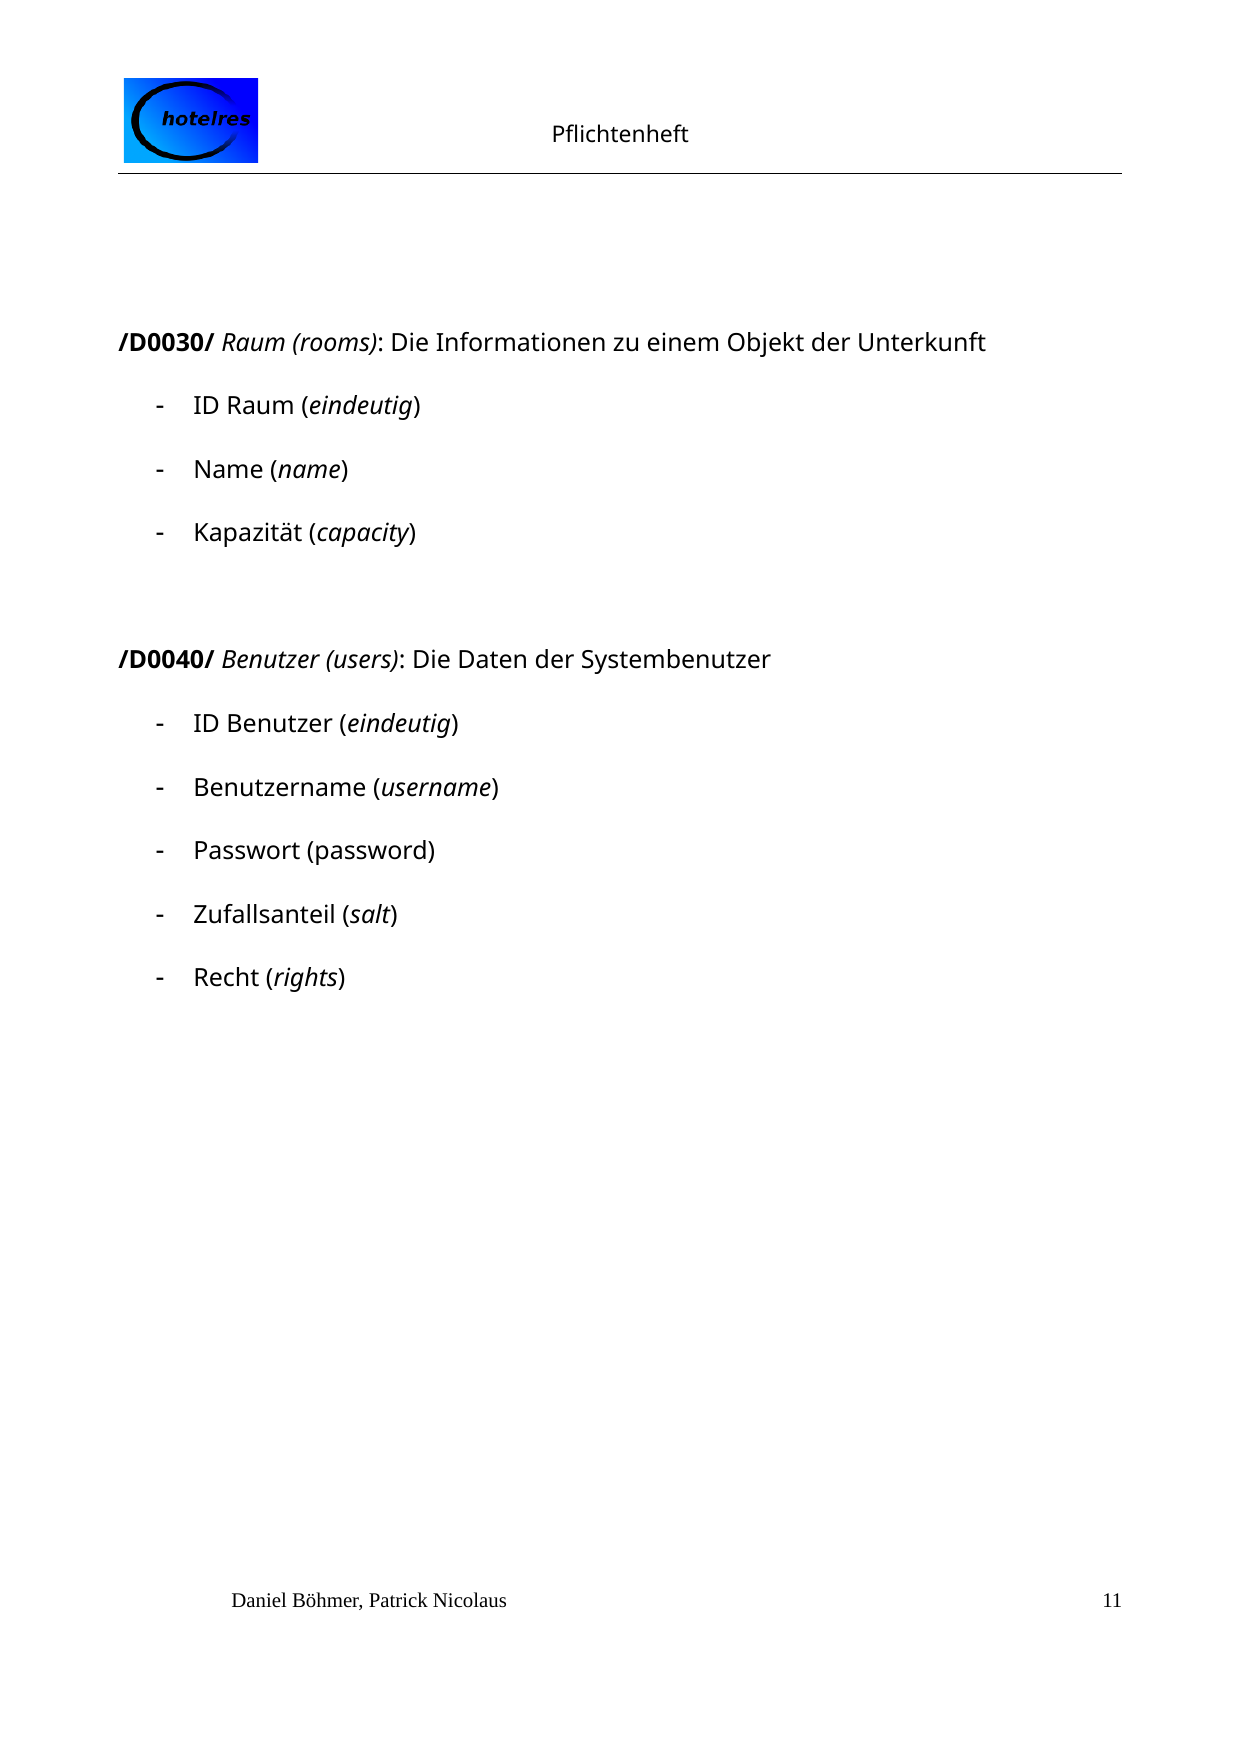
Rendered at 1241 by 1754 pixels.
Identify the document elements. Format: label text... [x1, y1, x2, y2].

text /D0040/ Benutzer (users): Die Daten der Systembenutzer [118, 642, 1122, 676]
text /D0030/ Raum (rooms): Die Informationen zu einem Objekt der Unterkunft [118, 324, 1122, 358]
list ID Raum (eindeutig) [156, 388, 1122, 422]
list Name (name) [156, 452, 1122, 486]
list Benutzername (username) [156, 769, 1122, 803]
list ID Benutzer (eindeutig) [156, 706, 1122, 740]
list Passwort (password) [156, 833, 1122, 867]
picture [123, 78, 259, 163]
list Kapazität (capacity) [156, 515, 1122, 549]
list Zufallsanteil (salt) [156, 896, 1122, 930]
list Recht (rights) [156, 960, 1122, 994]
